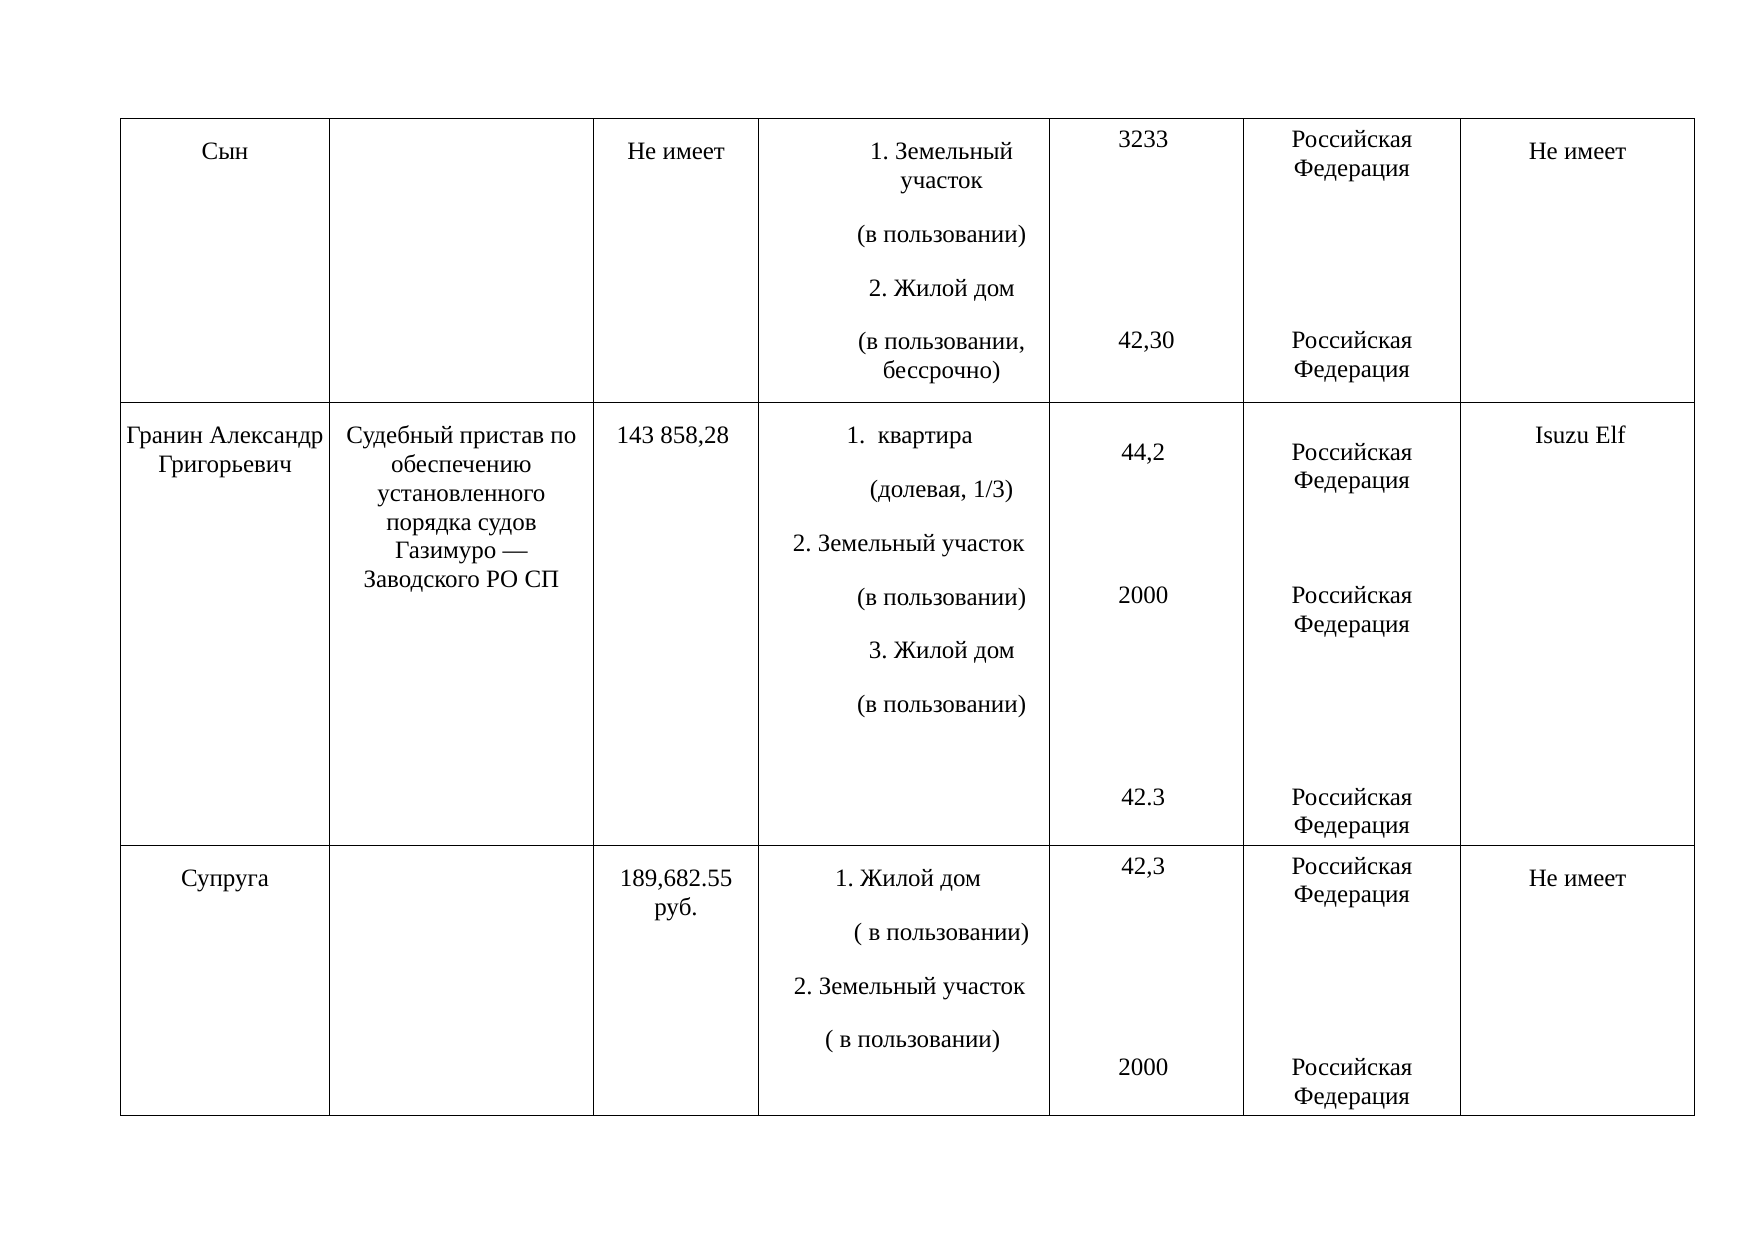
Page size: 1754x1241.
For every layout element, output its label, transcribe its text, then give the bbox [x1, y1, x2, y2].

table_cell Сын [121, 119, 329, 402]
table_cell Isuzu Elf [1461, 403, 1694, 845]
table_cell [330, 119, 593, 402]
table_cell 1. Жилой дом ( в пользовании) 2. Земельный участок ( в пользовании) [759, 846, 1049, 1115]
table_cell Российская Федерация Российская Федерация [1244, 846, 1460, 1115]
table_cell Не имеет [1461, 846, 1694, 1115]
table_cell Не имеет [1461, 119, 1694, 402]
table_cell Супруга [121, 846, 329, 1115]
table_cell Российская Федерация Российская Федерация [1244, 119, 1460, 402]
table_cell 143 858,28 [594, 403, 758, 845]
table_cell Судебный пристав по обеспечению установленного порядка судов Газимуро — Заводского РО СП [330, 403, 593, 845]
table_cell [330, 846, 593, 1115]
table_cell 44,2 2000 42.3 [1050, 403, 1243, 845]
table_cell 1. квартира (долевая, 1/3) 2. Земельный участок (в пользовании) 3. Жилой дом (в пользовании) [759, 403, 1049, 845]
table_cell 189 682,55 руб. [594, 846, 758, 1115]
table_cell Российская Федерация Российская Федерация Российская Федерация [1244, 403, 1460, 845]
table_cell 3233 42,30 [1050, 119, 1243, 402]
table_cell 1. Земельный участок (в пользовании) 2. Жилой дом (в пользовании, бессрочно) [759, 119, 1049, 402]
table_cell Не имеет [594, 119, 758, 402]
table_cell Гранин Александр Григорьевич [121, 403, 329, 845]
table_cell 42,3 2000 [1050, 846, 1243, 1115]
